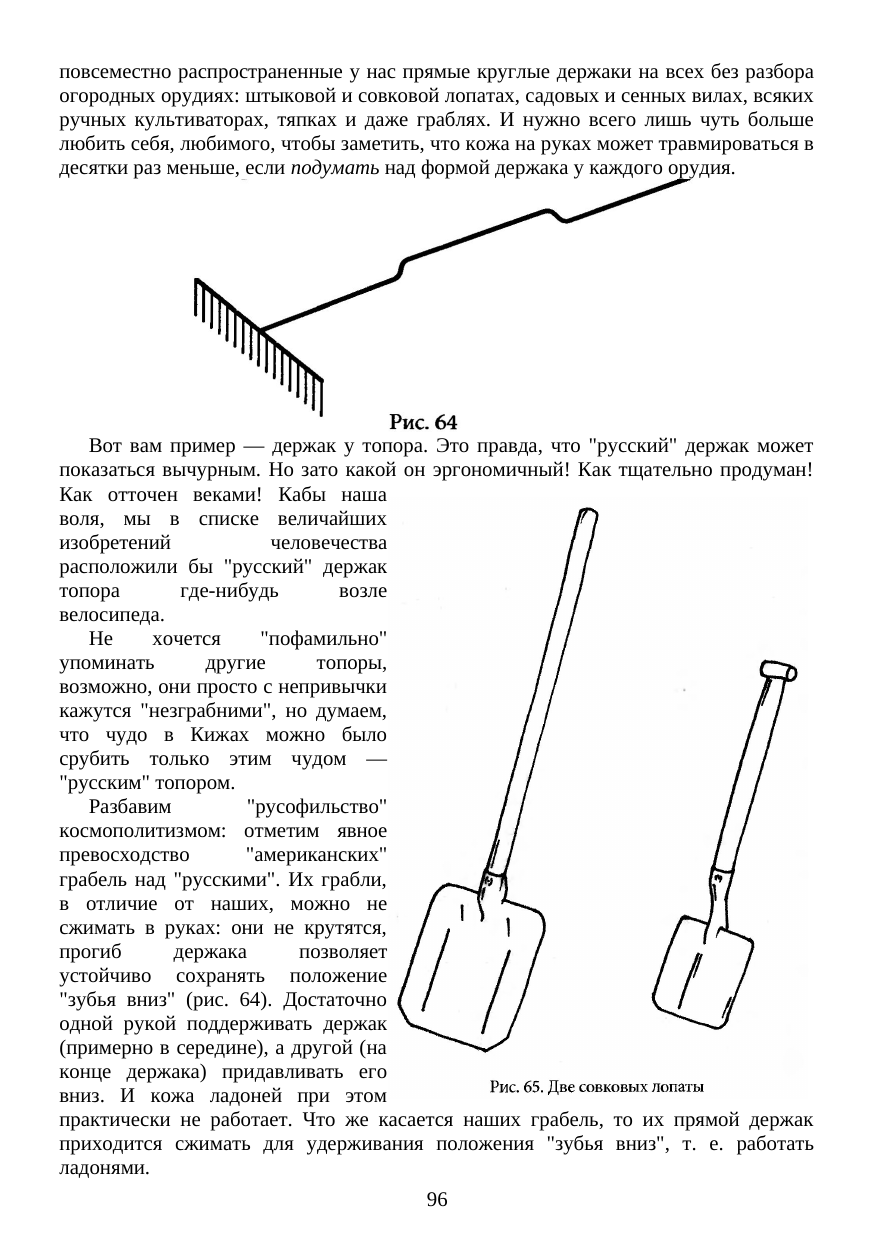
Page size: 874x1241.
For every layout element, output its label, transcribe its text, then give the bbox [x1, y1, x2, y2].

text Вот вам пример ― держак у топора. Это правда, что "русский" держак может показаться вычурным. Но зато какой он эргономичный! Как тщательно продуман! Как отточен веками! Кабы наша воля, мы в списке величайших изобретений человечества расположили бы "русский" держак топора где-нибудь возле велосипеда. [59, 434, 815, 626]
text Разбавим "русофильство" космополитизмом: отметим явное превосходство "американских" грабель над "русскими". Их грабли, в отличие от наших, можно не сжимать в руках: они не крутятся, прогиб держака позволяет устойчиво сохранять положение "зубья вниз" (рис. 64). Достаточно одной рукой поддерживать держак (примерно в середине), а другой (на конце держака) придавливать его вниз. И кожа ладоней при этом практически не работает. Что же касается наших грабель, то их прямой держак приходится сжимать для удерживания положения "зубья вниз", т. е. работать ладонями. [59, 794, 815, 1179]
picture [387, 497, 809, 1099]
text Не хочется "пофамильно" упоминать другие топоры, возможно, они просто с непривычки кажутся "незграбними", но думаем, что чудо в Кижах можно было срубить только этим чудом ― "русским" топором. [59, 626, 387, 794]
picture [176, 179, 698, 434]
text повсеместно распространенные у нас прямые круглые держаки на всех без разбора огородных орудиях: штыковой и совковой лопатах, садовых и сенных вилах, всяких ручных культиваторах, тяпках и даже граблях. И нужно всего лишь чуть больше любить себя, любимого, чтобы заметить, что кожа на руках может травмироваться в десятки раз меньше, если подумать над формой держака у каждого орудия. [59, 59, 815, 179]
